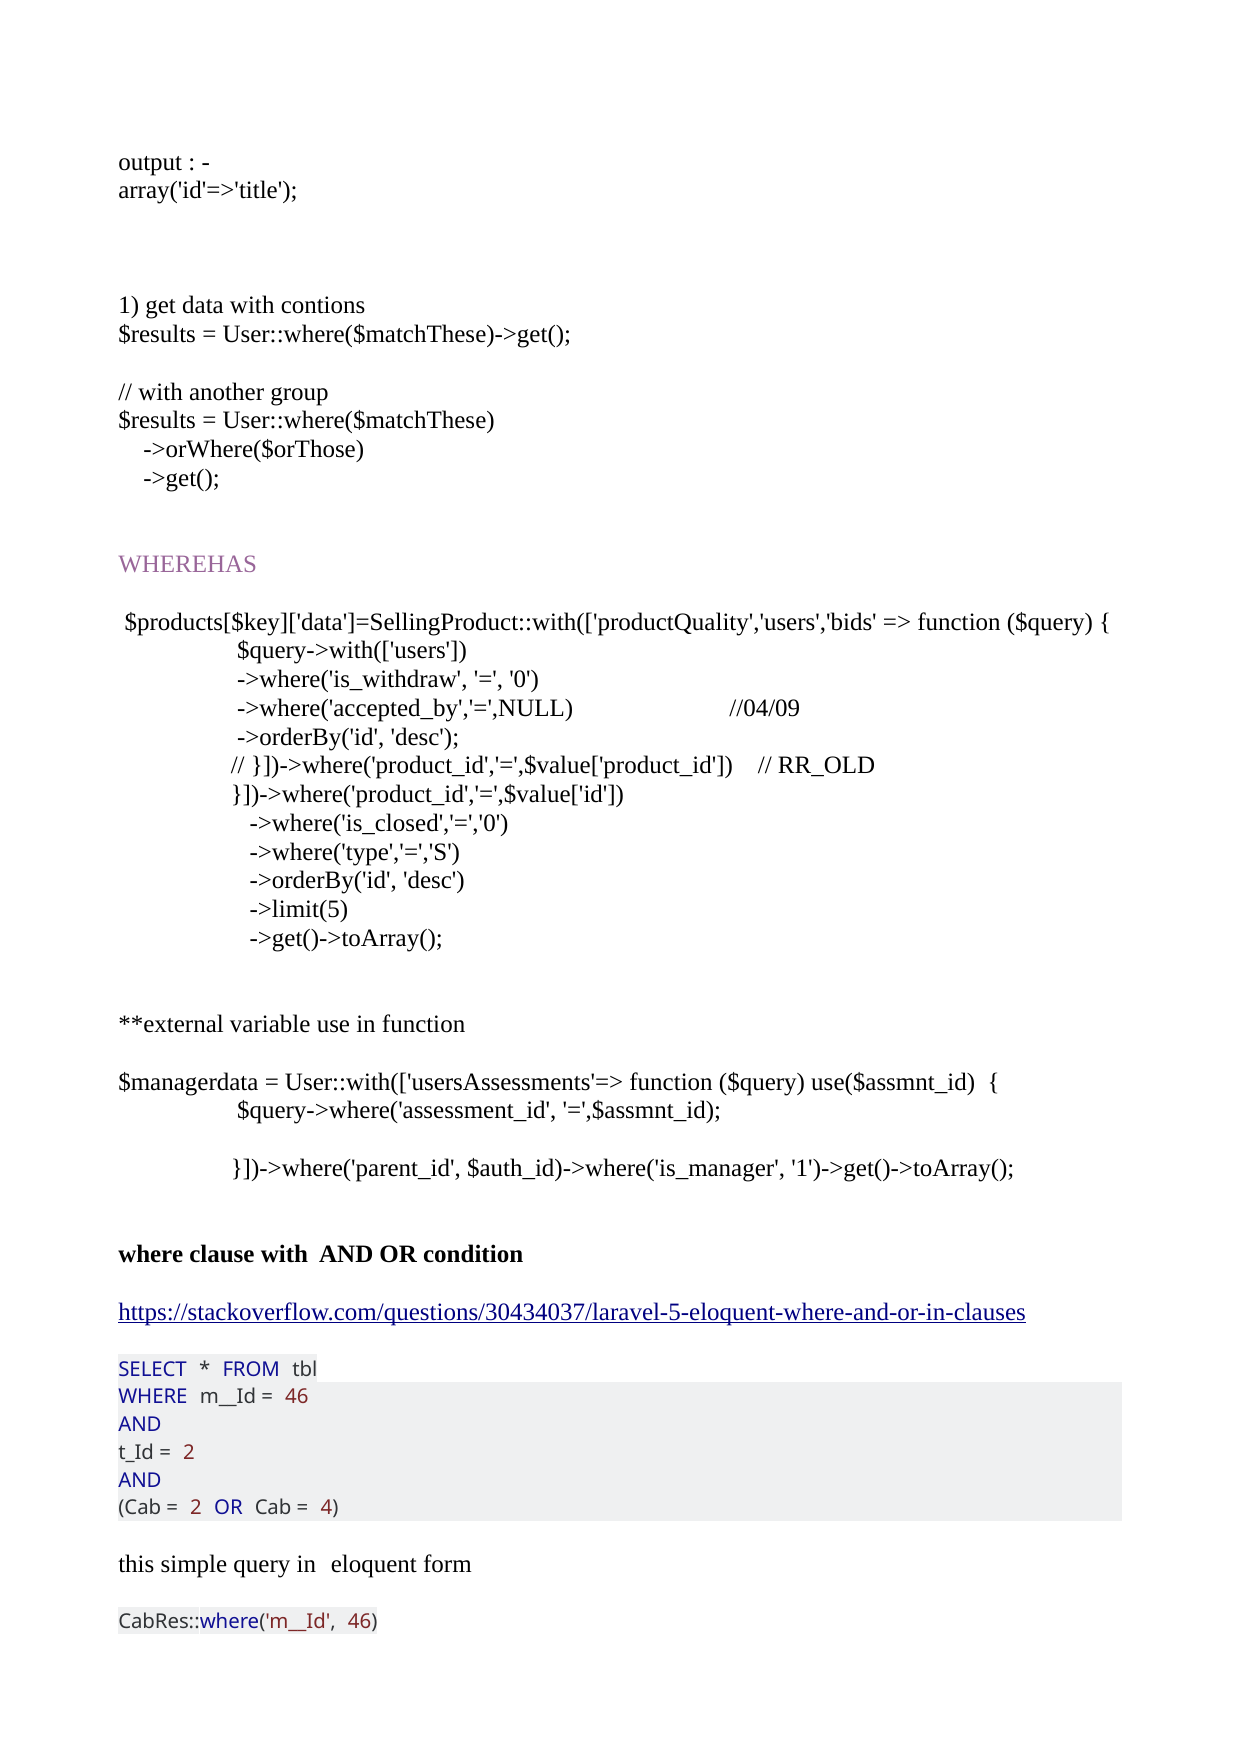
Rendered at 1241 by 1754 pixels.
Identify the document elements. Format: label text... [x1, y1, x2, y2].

text AND [118, 1410, 1122, 1437]
text ->orderBy('id', 'desc'); [118, 722, 1122, 751]
text https://stackoverflow.com/questions/30434037/laravel-5-eloquent-where-and-or-in-clauses [118, 1297, 1122, 1326]
text }])->where('product_id','=',$value['id']) [118, 779, 1122, 808]
text ->limit(5) [118, 894, 1122, 923]
text AND [118, 1465, 1122, 1493]
text output : - [118, 147, 1122, 176]
text ->get(); [118, 463, 1122, 492]
text }])->where('parent_id', $auth_id)->where('is_manager', '1')->get()->toArray(); [118, 1153, 1122, 1182]
text CabRes::where('m__Id', 46) [118, 1607, 1122, 1634]
text $query->with(['users']) [118, 636, 1122, 664]
text SELECT * FROM tbl [118, 1354, 1122, 1382]
text 1) get data with contions [118, 291, 1122, 319]
text ->get()->toArray(); [118, 923, 1122, 952]
text $results = User::where($matchThese)->get(); [118, 319, 1122, 348]
text (Cab = 2 OR Cab = 4) [118, 1493, 1122, 1521]
text WHERE m__Id = 46 [118, 1382, 1122, 1410]
text ->where('is_withdraw', '=', '0') [118, 664, 1122, 693]
text // }])->where('product_id','=',$value['product_id']) // RR_OLD [118, 751, 1122, 779]
text // with another group [118, 377, 1122, 406]
text $results = User::where($matchThese) [118, 406, 1122, 434]
text ->where('type','=','S') [118, 837, 1122, 866]
text $query->where('assessment_id', '=',$assmnt_id); [118, 1096, 1122, 1124]
text where clause with AND OR condition [118, 1239, 1122, 1268]
text ->where('is_closed','=','0') [118, 808, 1122, 837]
text ->orWhere($orThose) [118, 434, 1122, 463]
text t_Id = 2 [118, 1437, 1122, 1465]
text WHEREHAS [118, 549, 1122, 578]
text $products[$key]['data']=SellingProduct::with(['productQuality','users','bids' => function ($query) { [118, 607, 1122, 636]
text $managerdata = User::with(['usersAssessments'=> function ($query) use($assmnt_id) { [118, 1067, 1122, 1096]
text ->orderBy('id', 'desc') [118, 866, 1122, 894]
text this simple query in eloquent form [118, 1549, 1122, 1578]
text ->where('accepted_by','=',NULL) //04/09 [118, 693, 1122, 722]
text **external variable use in function [118, 1009, 1122, 1038]
text array('id'=>'title'); [118, 176, 1122, 204]
